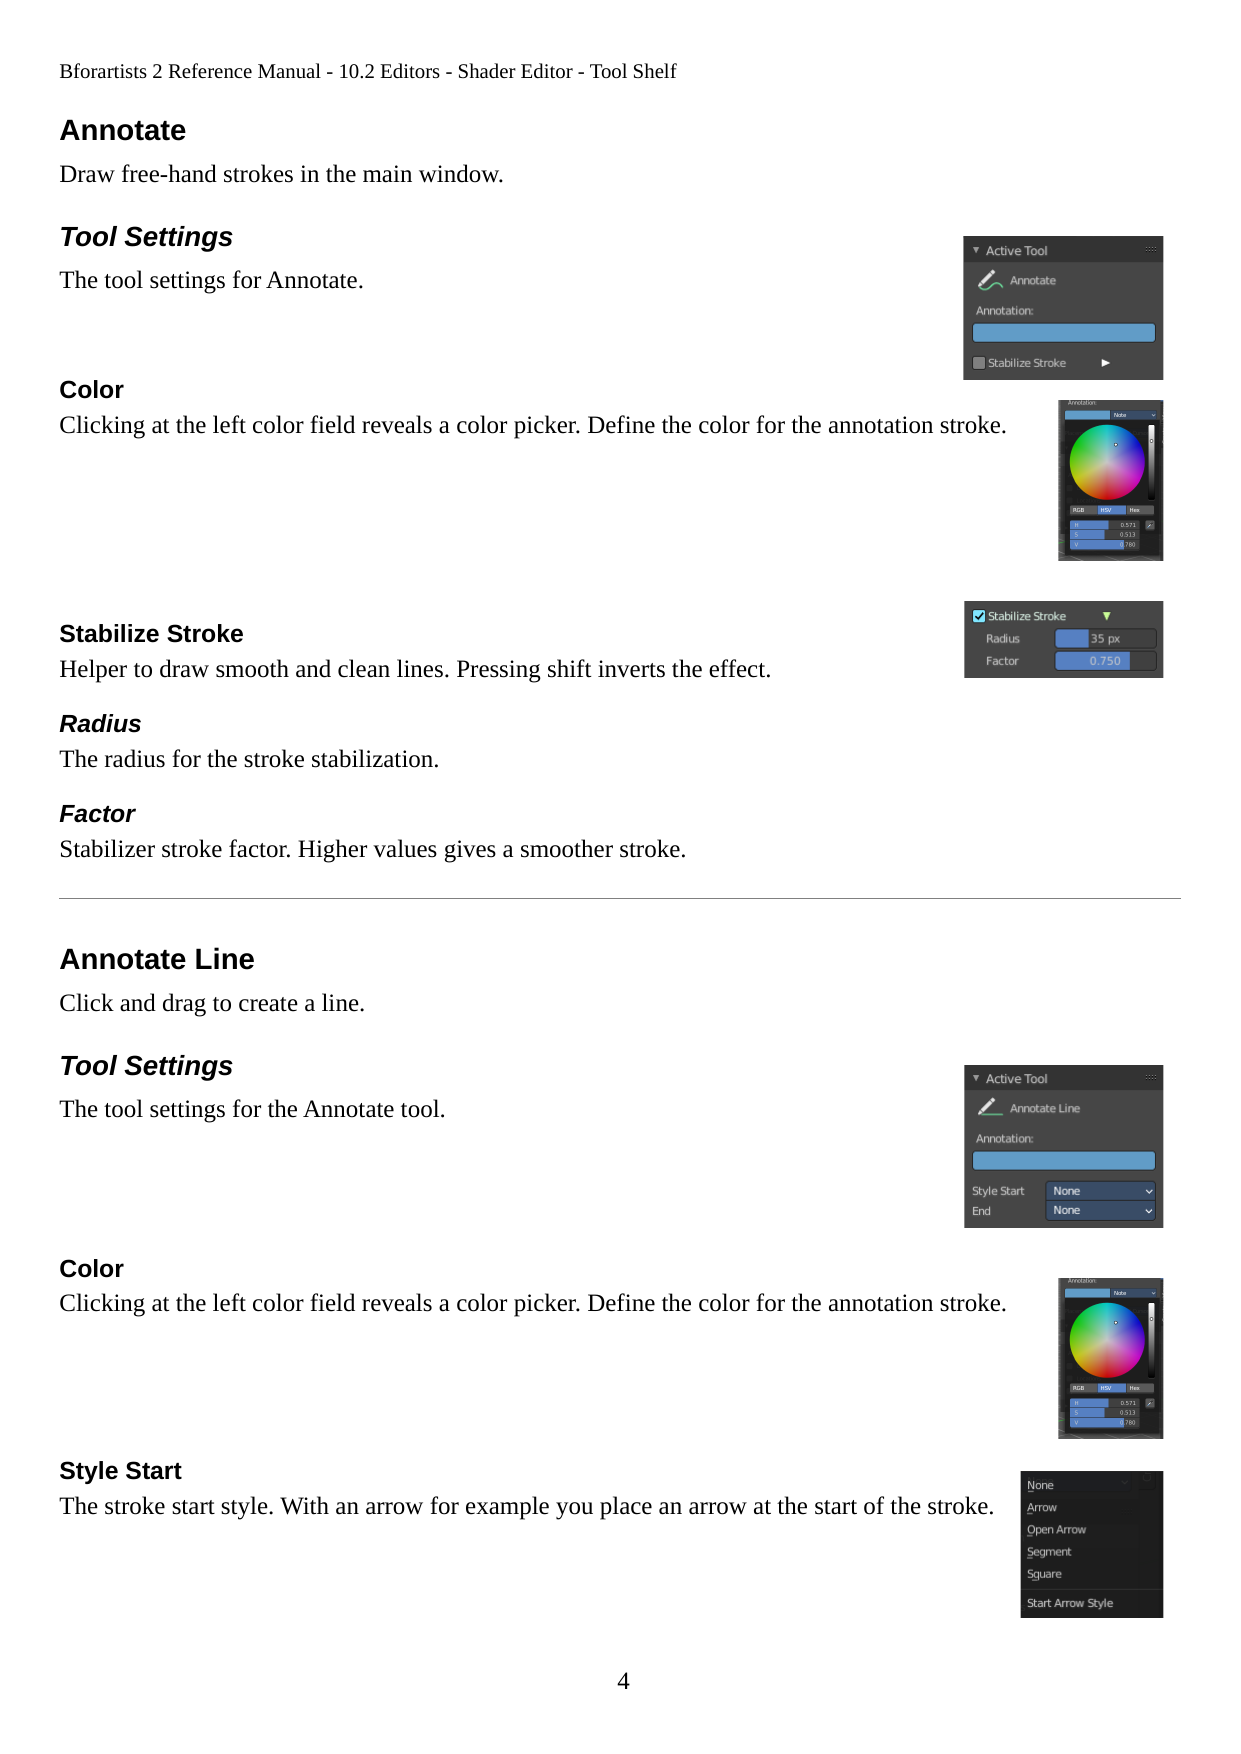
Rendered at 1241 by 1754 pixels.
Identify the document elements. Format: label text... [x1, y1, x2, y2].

text Stabilizer stroke factor. Higher values gives a smoother stroke. [59, 834, 1181, 863]
text Click and drag to create a line. [59, 988, 1181, 1017]
subtitle [1164, 619, 1181, 647]
subtitle Stabilize Stroke [59, 619, 964, 647]
picture [963, 236, 1164, 380]
picture [1058, 400, 1164, 561]
subtitle Factor [59, 799, 1181, 828]
text The tool settings for the Annotate tool. [59, 1094, 964, 1123]
subtitle Tool Settings [59, 220, 1181, 252]
picture [1058, 1278, 1164, 1439]
text The radius for the stroke stabilization. [59, 744, 1181, 773]
subtitle Annotate Line [59, 942, 1181, 976]
picture [964, 601, 1164, 678]
text Clicking at the left color field reveals a color picker. Define the color for the annotation stroke. [59, 1288, 1058, 1317]
text Helper to draw smooth and clean lines. Pressing shift inverts the effect. [59, 654, 1181, 682]
subtitle Style Start [59, 1456, 1181, 1484]
subtitle Color [59, 1254, 1181, 1282]
picture [1020, 1471, 1164, 1618]
subtitle Radius [59, 709, 1181, 738]
text The stroke start style. With an arrow for example you place an arrow at the start of the stroke. [59, 1491, 1020, 1519]
picture [964, 1065, 1164, 1228]
subtitle Annotate [59, 113, 1181, 146]
text Draw free-hand strokes in the main window. [59, 159, 1181, 188]
subtitle Tool Settings [59, 1049, 1181, 1081]
text Clicking at the left color field reveals a color picker. Define the color for the annotation stroke. [59, 410, 1058, 439]
subtitle Color [59, 375, 1181, 404]
text The tool settings for Annotate. [59, 265, 963, 293]
